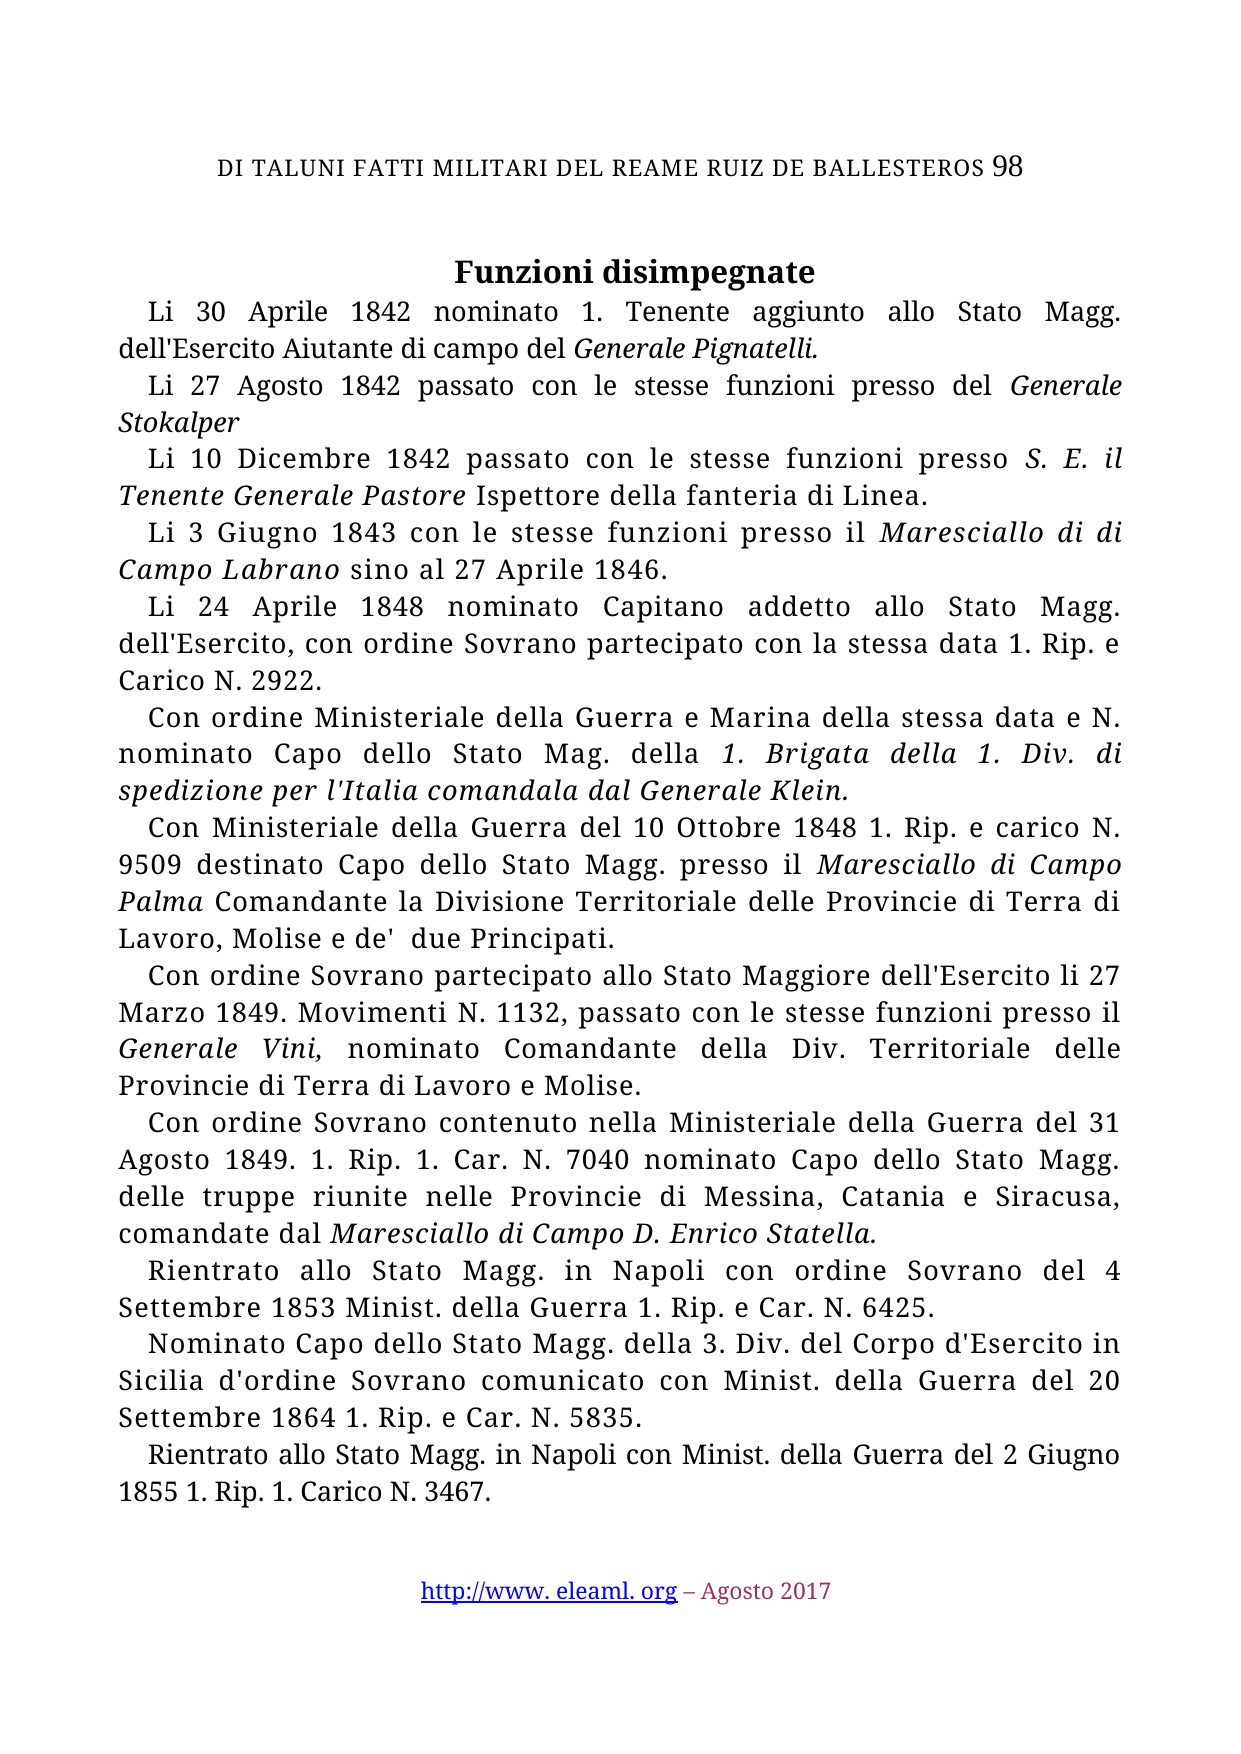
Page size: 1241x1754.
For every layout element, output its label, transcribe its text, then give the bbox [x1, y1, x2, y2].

text Funzioni disimpegnate [118, 250, 1122, 292]
text Con ordine Sovrano contenuto nella Ministeriale della Guerra del 31 Agosto 1849. 1. Rip. 1. Car. N. 7040 nominato Capo dello Stato Magg. delle truppe riunite nelle Provincie di Messina, Catania e Siracusa, comandate dal Maresciallo di Campo D. Enrico Statella. [118, 1104, 1122, 1251]
text Li 30 Aprile 1842 nominato 1. Tenente aggiunto allo Stato Magg. dell'Esercito Aiutante di campo del Generale Pignatelli. [118, 292, 1122, 366]
text Rientrato allo Stato Magg. in Napoli con ordine Sovrano del 4 Settembre 1853 Minist. della Guerra 1. Rip. e Car. N. 6425. [118, 1251, 1122, 1325]
text Con ordine Ministeriale della Guerra e Marina della stessa data e N. nominato Capo dello Stato Mag. della 1. Brigata della 1. Div. di spedizione per l'Italia comandala dal Generale Klein. [118, 698, 1122, 809]
text Li 27 Agosto 1842 passato con le stesse funzioni presso del Generale Stokalper [118, 366, 1122, 440]
text Li 24 Aprile 1848 nominato Capitano addetto allo Stato Magg. dell'Esercito, con ordine Sovrano partecipato con la stessa data 1. Rip. e Carico N. 2922. [118, 587, 1122, 698]
text Con ordine Sovrano partecipato allo Stato Maggiore dell'Esercito li 27 Marzo 1849. Movimenti N. 1132, passato con le stesse funzioni presso il Generale Vini, nominato Comandante della Div. Territoriale delle Provincie di Terra di Lavoro e Molise. [118, 956, 1122, 1104]
text Rientrato allo Stato Magg. in Napoli con Minist. della Guerra del 2 Giugno 1855 1. Rip. 1. Carico N. 3467. [118, 1436, 1122, 1509]
text Li 10 Dicembre 1842 passato con le stesse funzioni presso S. E. il Tenente Generale Pastore Ispettore della fanteria di Linea. [118, 440, 1122, 514]
text Nominato Capo dello Stato Magg. della 3. Div. del Corpo d'Esercito in Sicilia d'ordine Sovrano comunicato con Minist. della Guerra del 20 Settembre 1864 1. Rip. e Car. N. 5835. [118, 1325, 1122, 1436]
text Li 3 Giugno 1843 con le stesse funzioni presso il Maresciallo di di Campo Labrano sino al 27 Aprile 1846. [118, 514, 1122, 587]
text Con Ministeriale della Guerra del 10 Ottobre 1848 1. Rip. e carico N. 9509 destinato Capo dello Stato Magg. presso il Maresciallo di Campo Palma Comandante la Divisione Territoriale delle Provincie di Terra di Lavoro, Molise e de' due Principati. [118, 809, 1122, 956]
